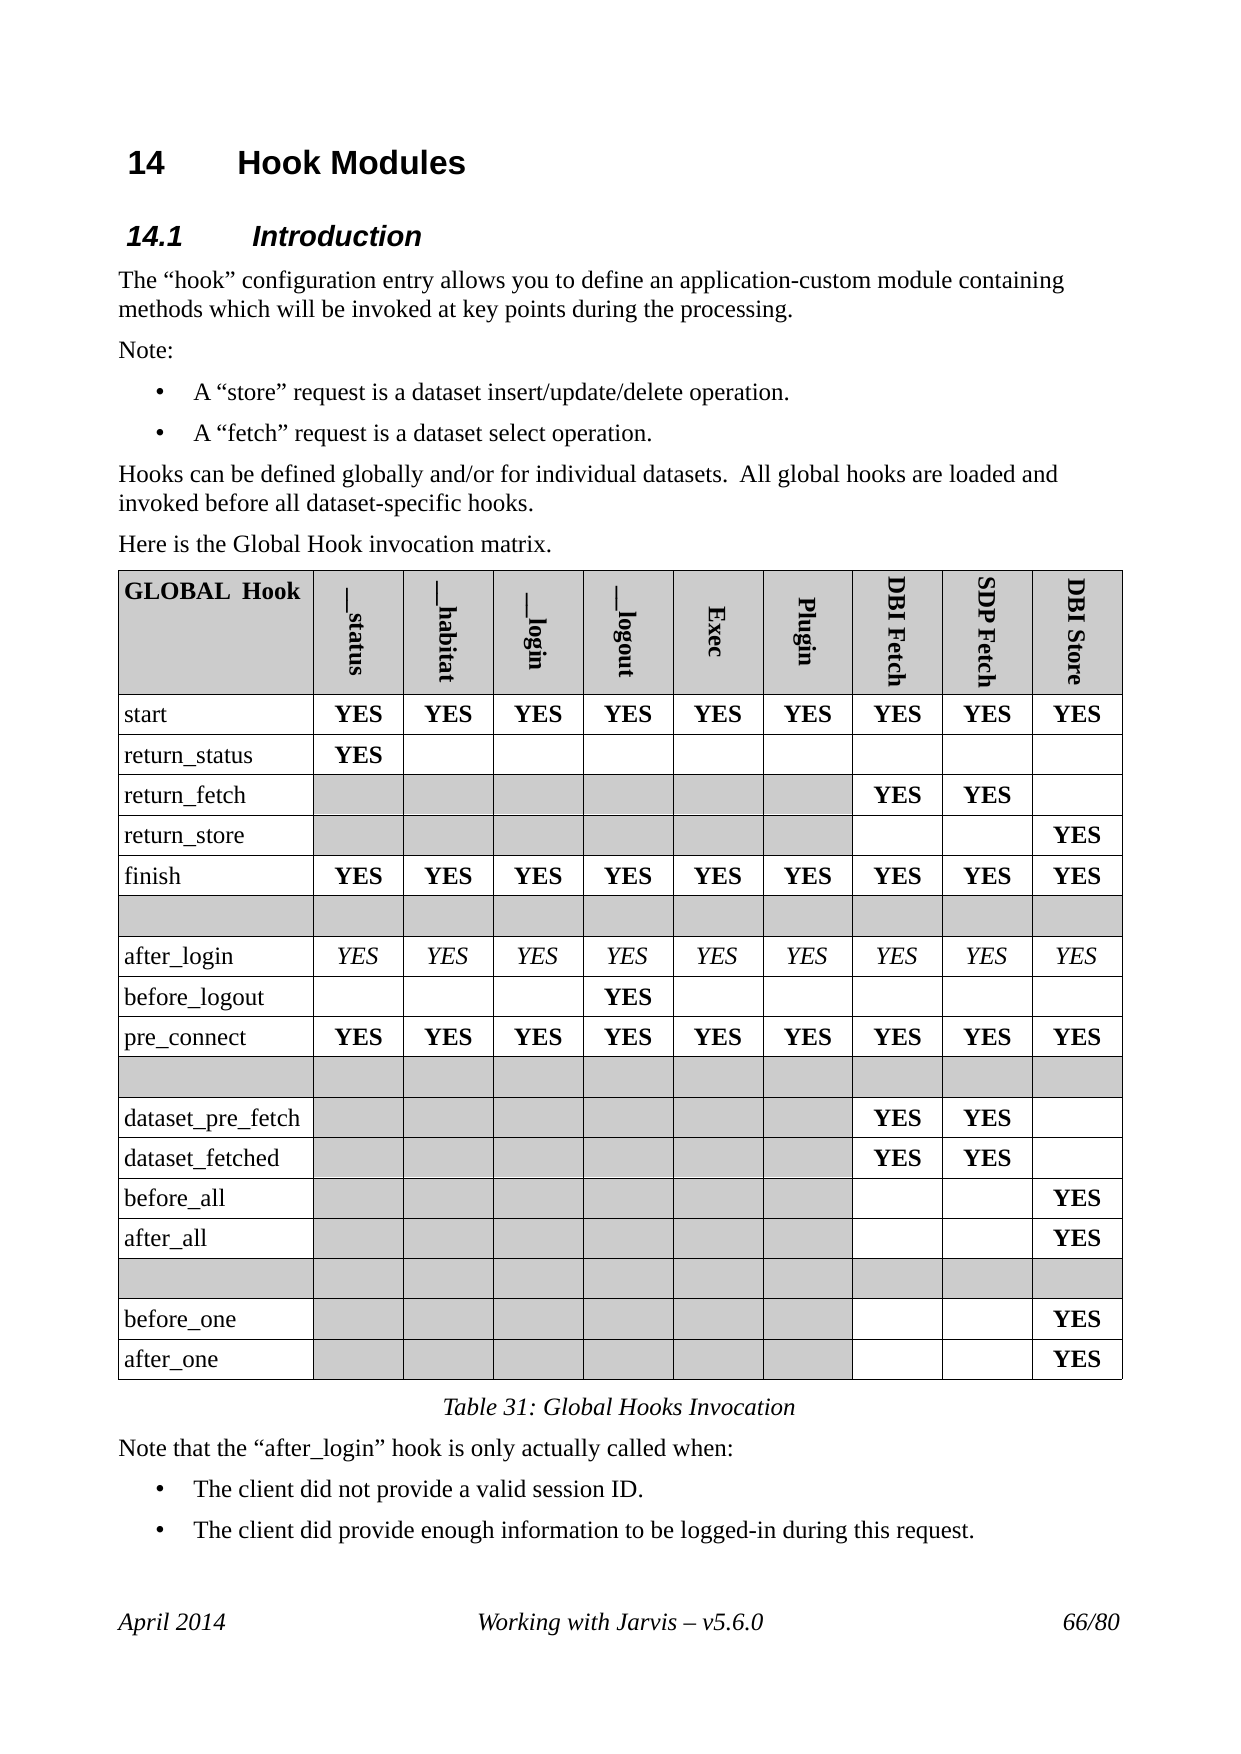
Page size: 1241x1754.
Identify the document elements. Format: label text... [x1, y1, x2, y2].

table_cell after_all [119, 1219, 313, 1258]
table_cell after_login [119, 937, 313, 976]
table_cell [674, 1219, 763, 1258]
table_cell [943, 1057, 1032, 1097]
table_cell after_one [119, 1340, 313, 1379]
table_cell [674, 896, 763, 936]
table_cell [674, 1299, 763, 1339]
table_cell pre_connect [119, 1017, 313, 1056]
table_cell [943, 1219, 1032, 1258]
list A “fetch” request is a dataset select operation. [156, 418, 1122, 447]
table_cell [404, 775, 493, 814]
table_cell [764, 816, 852, 855]
table_cell [764, 1179, 852, 1218]
table_cell [764, 1098, 852, 1137]
table_cell [764, 1057, 852, 1097]
table_cell [674, 1340, 763, 1379]
table_cell [943, 896, 1032, 936]
table_cell YES [943, 937, 1032, 976]
table_cell YES [494, 695, 583, 734]
table_cell YES [314, 1017, 403, 1056]
subtitle Introduction [118, 219, 1122, 253]
table_cell [494, 1179, 583, 1218]
table_cell [943, 1340, 1032, 1379]
table_cell [314, 1179, 403, 1218]
table_cell [404, 896, 493, 936]
table_cell YES [943, 775, 1032, 814]
table_cell [494, 1098, 583, 1137]
table_cell [404, 1057, 493, 1097]
table_cell YES [494, 1017, 583, 1056]
table_cell [494, 977, 583, 1016]
table_cell return_fetch [119, 775, 313, 814]
table_cell YES [674, 856, 763, 895]
table_cell [404, 1098, 493, 1137]
table_cell [1033, 775, 1122, 814]
subtitle Hook Modules [118, 143, 1122, 182]
table_cell YES [764, 937, 852, 976]
table_cell [584, 1299, 673, 1339]
table_cell [674, 775, 763, 814]
table_header Exec [674, 571, 763, 694]
table_cell before_logout [119, 977, 313, 1016]
table_cell [119, 896, 313, 936]
table_header DBI Store [1033, 571, 1122, 694]
table_cell YES [943, 1138, 1032, 1177]
table_header __logout [584, 571, 673, 694]
table_cell [764, 1259, 852, 1298]
table_cell before_all [119, 1179, 313, 1218]
table_cell [1033, 1138, 1122, 1177]
table_cell [494, 1057, 583, 1097]
table_cell [314, 1299, 403, 1339]
table_cell [1033, 896, 1122, 936]
table_cell [584, 1057, 673, 1097]
table_header __habitat [404, 571, 493, 694]
table_cell [674, 1098, 763, 1137]
table_cell [764, 775, 852, 814]
table_cell [314, 1138, 403, 1177]
table_cell YES [853, 937, 942, 976]
table_cell YES [1033, 1219, 1122, 1258]
table_cell [314, 1259, 403, 1298]
table_cell YES [853, 856, 942, 895]
table_header DBI Fetch [853, 571, 942, 694]
table_cell YES [314, 856, 403, 895]
table_cell [674, 977, 763, 1016]
table_cell [584, 735, 673, 774]
table_cell [494, 896, 583, 936]
table_cell [943, 977, 1032, 1016]
table_cell [494, 816, 583, 855]
table_cell [494, 1299, 583, 1339]
table_cell [853, 735, 942, 774]
list The client did provide enough information to be logged-in during this request. [156, 1515, 1122, 1544]
list The client did not provide a valid session ID. [156, 1474, 1122, 1503]
table_cell [764, 896, 852, 936]
table_cell YES [404, 856, 493, 895]
table_cell YES [1033, 1017, 1122, 1056]
table_cell YES [314, 695, 403, 734]
table_cell [119, 1259, 313, 1298]
table_cell [584, 775, 673, 814]
table_cell [943, 735, 1032, 774]
table_cell [674, 735, 763, 774]
table_cell [314, 1219, 403, 1258]
list A “store” request is a dataset insert/update/delete operation. [156, 377, 1122, 405]
table_cell YES [764, 1017, 852, 1056]
table_cell [764, 1219, 852, 1258]
table_cell YES [674, 1017, 763, 1056]
table_cell YES [1033, 816, 1122, 855]
table_cell YES [1033, 856, 1122, 895]
table_cell YES [1033, 1179, 1122, 1218]
table_cell [1033, 735, 1122, 774]
table_cell [764, 1138, 852, 1177]
table_cell [764, 1340, 852, 1379]
table_cell [764, 1299, 852, 1339]
table_cell dataset_fetched [119, 1138, 313, 1177]
table_cell [853, 1179, 942, 1218]
table_cell YES [314, 735, 403, 774]
table_cell [1033, 1098, 1122, 1137]
table_cell [853, 1219, 942, 1258]
table_cell YES [584, 937, 673, 976]
table_cell [404, 1138, 493, 1177]
table_cell [494, 1138, 583, 1177]
table_cell [584, 816, 673, 855]
text Here is the Global Hook invocation matrix. [118, 529, 1122, 558]
table_cell [404, 1219, 493, 1258]
table_cell YES [404, 937, 493, 976]
table_cell [119, 1057, 313, 1097]
table_cell [853, 1340, 942, 1379]
table_cell [584, 896, 673, 936]
table_cell [943, 1299, 1032, 1339]
table_cell [404, 1179, 493, 1218]
text Note that the “after_login” hook is only actually called when: [118, 1433, 1122, 1462]
table_cell start [119, 695, 313, 734]
table_cell [674, 1057, 763, 1097]
table_cell [494, 1340, 583, 1379]
table_cell [764, 977, 852, 1016]
table_cell YES [584, 1017, 673, 1056]
table_cell YES [1033, 1340, 1122, 1379]
table_header Plugin [764, 571, 852, 694]
table_cell [853, 977, 942, 1016]
table_cell YES [494, 937, 583, 976]
text Note: [118, 335, 1122, 364]
table_cell [404, 1299, 493, 1339]
table_cell [584, 1340, 673, 1379]
table_cell YES [853, 775, 942, 814]
table_cell [853, 896, 942, 936]
table_cell [404, 977, 493, 1016]
table_cell [853, 1299, 942, 1339]
text Hooks can be defined globally and/or for individual datasets. All global hooks are loaded and invoked before all dataset-specific hooks. [118, 459, 1122, 517]
table_cell YES [674, 937, 763, 976]
table_cell [584, 1138, 673, 1177]
table_cell [314, 1098, 403, 1137]
table_cell YES [943, 1017, 1032, 1056]
table_cell before_one [119, 1299, 313, 1339]
table_cell [674, 816, 763, 855]
table_header GLOBAL Hook [119, 571, 313, 694]
table_cell [1033, 977, 1122, 1016]
table_cell [584, 1098, 673, 1137]
table_cell YES [314, 937, 403, 976]
table_cell [314, 1057, 403, 1097]
table_cell [404, 1340, 493, 1379]
table_cell [943, 816, 1032, 855]
table_cell YES [584, 856, 673, 895]
table_cell [494, 1219, 583, 1258]
table_cell [1033, 1259, 1122, 1298]
table_cell [943, 1179, 1032, 1218]
table_cell [314, 977, 403, 1016]
table_cell [943, 1259, 1032, 1298]
table_cell [853, 1057, 942, 1097]
table_header SDP Fetch [943, 571, 1032, 694]
table_cell YES [404, 1017, 493, 1056]
table_cell YES [853, 1138, 942, 1177]
table_cell YES [853, 1098, 942, 1137]
table_cell YES [404, 695, 493, 734]
table_cell YES [584, 695, 673, 734]
table_cell YES [943, 1098, 1032, 1137]
table_cell YES [943, 856, 1032, 895]
table_cell finish [119, 856, 313, 895]
table_cell [584, 1259, 673, 1298]
table_cell [404, 735, 493, 774]
table_cell [674, 1259, 763, 1298]
table_cell dataset_pre_fetch [119, 1098, 313, 1137]
table_cell [404, 1259, 493, 1298]
table_cell YES [1033, 695, 1122, 734]
table_cell YES [853, 695, 942, 734]
table_cell [674, 1179, 763, 1218]
table_header __status [314, 571, 403, 694]
table_cell [853, 1259, 942, 1298]
table_cell YES [943, 695, 1032, 734]
table_cell [494, 735, 583, 774]
table_header __login [494, 571, 583, 694]
table_cell YES [1033, 937, 1122, 976]
table_cell return_store [119, 816, 313, 855]
table_cell [853, 816, 942, 855]
table_cell [314, 896, 403, 936]
table_cell YES [674, 695, 763, 734]
table_cell [314, 1340, 403, 1379]
table_cell [584, 1179, 673, 1218]
table_cell YES [764, 695, 852, 734]
table_cell [404, 816, 493, 855]
text The “hook” configuration entry allows you to define an application-custom module containing methods which will be invoked at key points during the processing. [118, 265, 1122, 323]
table_cell YES [1033, 1299, 1122, 1339]
table_cell [494, 1259, 583, 1298]
table_cell YES [584, 977, 673, 1016]
table_cell [584, 1219, 673, 1258]
table_cell return_status [119, 735, 313, 774]
table_cell YES [853, 1017, 942, 1056]
table_cell [674, 1138, 763, 1177]
table_cell [494, 775, 583, 814]
table_cell [764, 735, 852, 774]
table_cell YES [494, 856, 583, 895]
table_cell [314, 816, 403, 855]
table_cell [314, 775, 403, 814]
table_cell [1033, 1057, 1122, 1097]
table_cell YES [764, 856, 852, 895]
text Table 31: Global Hooks Invocation [118, 1392, 1122, 1420]
